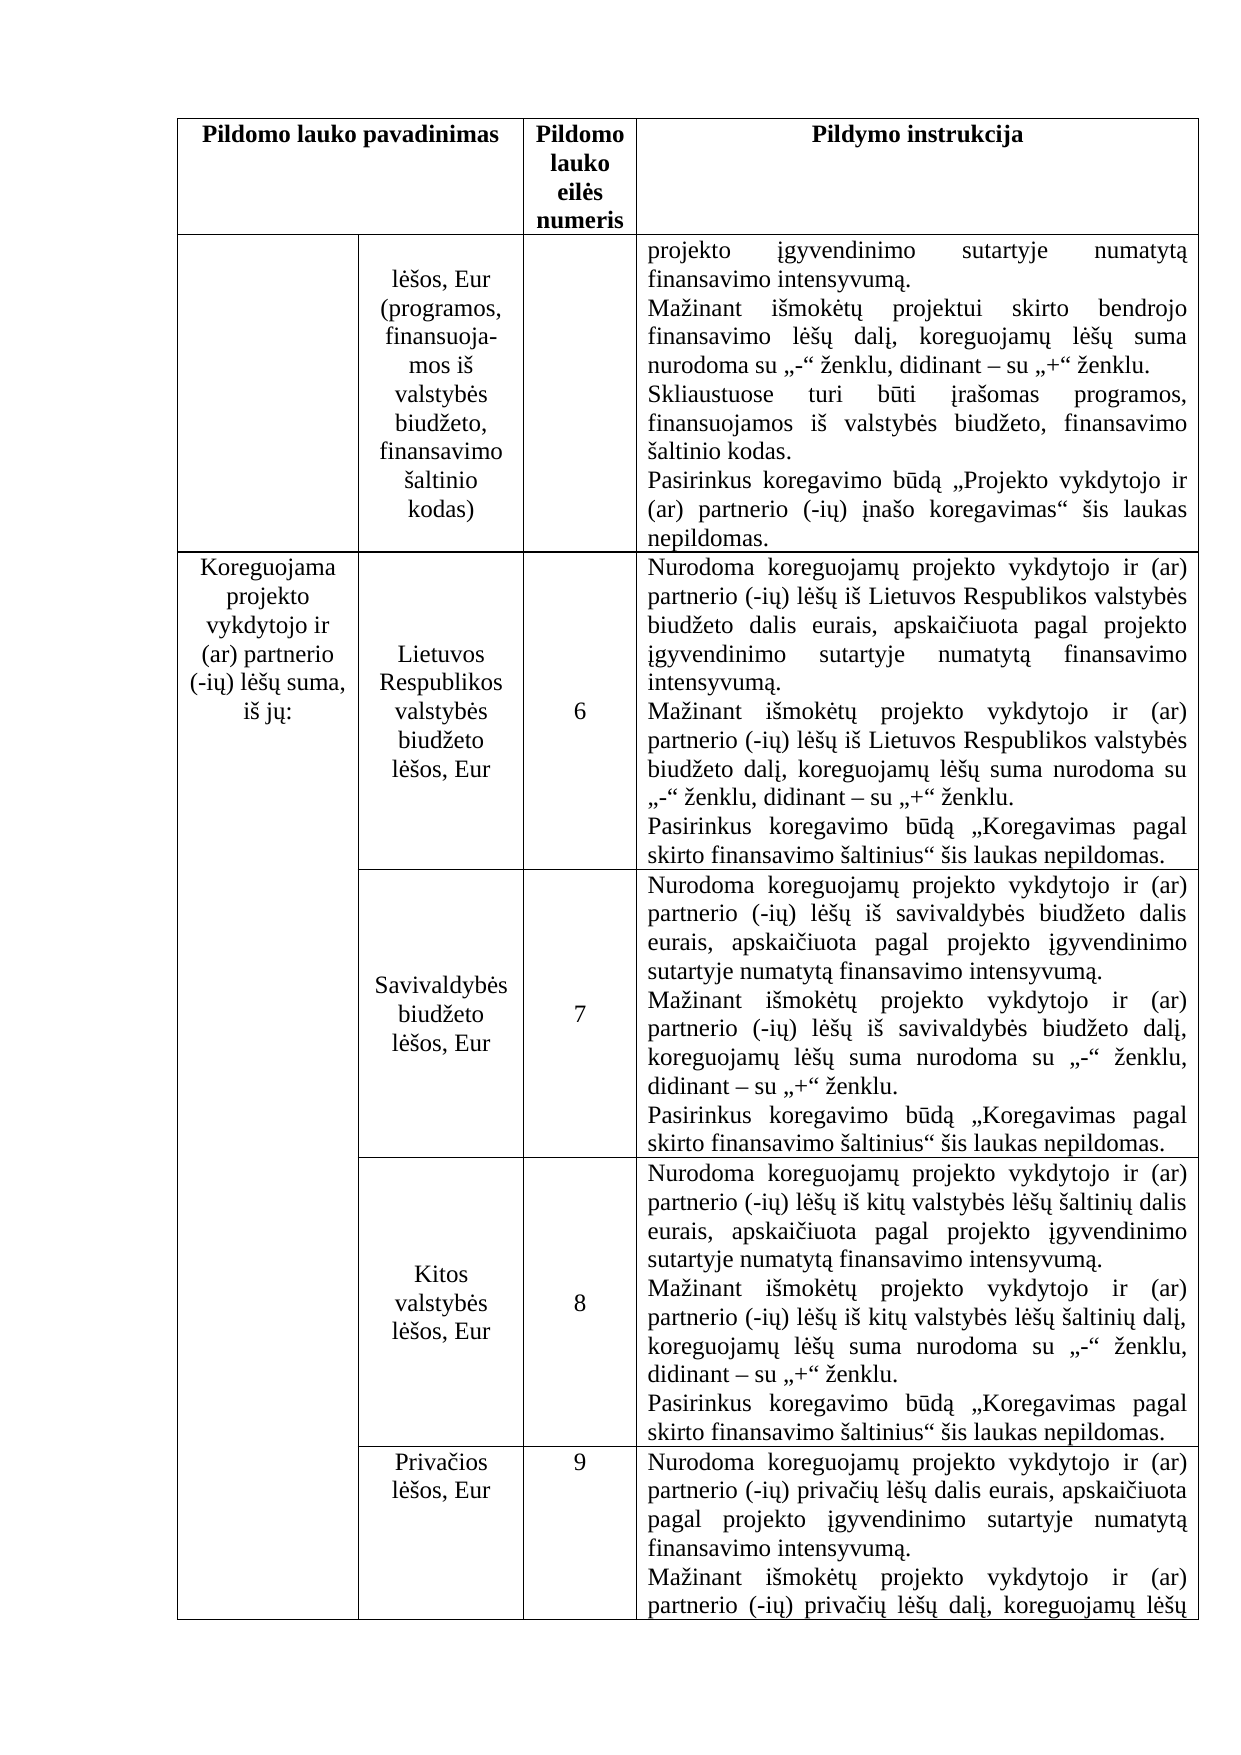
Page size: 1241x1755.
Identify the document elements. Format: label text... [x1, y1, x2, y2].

table_cell 9 [524, 1447, 636, 1619]
table_cell Nurodoma koreguojamų projekto vykdytojo ir (ar) partnerio (-ių) privačių lėšų dalis eurais, apskaičiuota pagal projekto įgyvendinimo sutartyje numatytą finansavimo intensyvumą. Mažinant išmokėtų projekto vykdytojo ir (ar) partnerio (-ių) privačių lėšų dalį, koreguojamų lėšų [637, 1447, 1198, 1619]
table_cell projekto įgyvendinimo sutartyje numatytą finansavimo intensyvumą. Mažinant išmokėtų projektui skirto bendrojo finansavimo lėšų dalį, koreguojamų lėšų suma nurodoma su „-“ ženklu, didinant – su „+“ ženklu. Skliaustuose turi būti įrašomas programos, finansuojamos iš valstybės biudžeto, finansavimo šaltinio kodas. Pasirinkus koregavimo būdą „Projekto vykdytojo ir (ar) partnerio (-ių) įnašo koregavimas“ šis laukas nepildomas. [637, 235, 1198, 551]
table_header Pildomo lauko eilės numeris [524, 119, 636, 234]
table_cell 7 [524, 870, 636, 1157]
table_cell Savivaldybės biudžeto lėšos, Eur [359, 870, 523, 1157]
table_cell lėšos, Eur (programos, finansuoja-mos iš valstybės biudžeto, finansavimo šaltinio kodas) [359, 235, 523, 551]
table_cell Privačios lėšos, Eur [359, 1447, 523, 1619]
table_cell [178, 235, 358, 551]
table_cell 6 [524, 553, 636, 869]
table_cell Nurodoma koreguojamų projekto vykdytojo ir (ar) partnerio (-ių) lėšų iš savivaldybės biudžeto dalis eurais, apskaičiuota pagal projekto įgyvendinimo sutartyje numatytą finansavimo intensyvumą. Mažinant išmokėtų projekto vykdytojo ir (ar) partnerio (-ių) lėšų iš savivaldybės biudžeto dalį, koreguojamų lėšų suma nurodoma su „-“ ženklu, didinant – su „+“ ženklu. Pasirinkus koregavimo būdą „Koregavimas pagal skirto finansavimo šaltinius“ šis laukas nepildomas. [637, 870, 1198, 1157]
table_header Pildymo instrukcija [637, 119, 1198, 234]
table_cell Lietuvos Respublikos valstybės biudžeto lėšos, Eur [359, 553, 523, 869]
table_header Pildomo lauko pavadinimas [178, 119, 523, 234]
table_cell Nurodoma koreguojamų projekto vykdytojo ir (ar) partnerio (-ių) lėšų iš kitų valstybės lėšų šaltinių dalis eurais, apskaičiuota pagal projekto įgyvendinimo sutartyje numatytą finansavimo intensyvumą. Mažinant išmokėtų projekto vykdytojo ir (ar) partnerio (-ių) lėšų iš kitų valstybės lėšų šaltinių dalį, koreguojamų lėšų suma nurodoma su „-“ ženklu, didinant – su „+“ ženklu. Pasirinkus koregavimo būdą „Koregavimas pagal skirto finansavimo šaltinius“ šis laukas nepildomas. [637, 1158, 1198, 1446]
table_cell 8 [524, 1158, 636, 1446]
table_cell Koreguojama projekto vykdytojo ir (ar) partnerio (-ių) lėšų suma, iš jų: [178, 553, 358, 1619]
table_cell [524, 235, 636, 551]
table_cell Kitos valstybės lėšos, Eur [359, 1158, 523, 1446]
table_cell Nurodoma koreguojamų projekto vykdytojo ir (ar) partnerio (-ių) lėšų iš Lietuvos Respublikos valstybės biudžeto dalis eurais, apskaičiuota pagal projekto įgyvendinimo sutartyje numatytą finansavimo intensyvumą. Mažinant išmokėtų projekto vykdytojo ir (ar) partnerio (-ių) lėšų iš Lietuvos Respublikos valstybės biudžeto dalį, koreguojamų lėšų suma nurodoma su „-“ ženklu, didinant – su „+“ ženklu. Pasirinkus koregavimo būdą „Koregavimas pagal skirto finansavimo šaltinius“ šis laukas nepildomas. [637, 553, 1198, 869]
